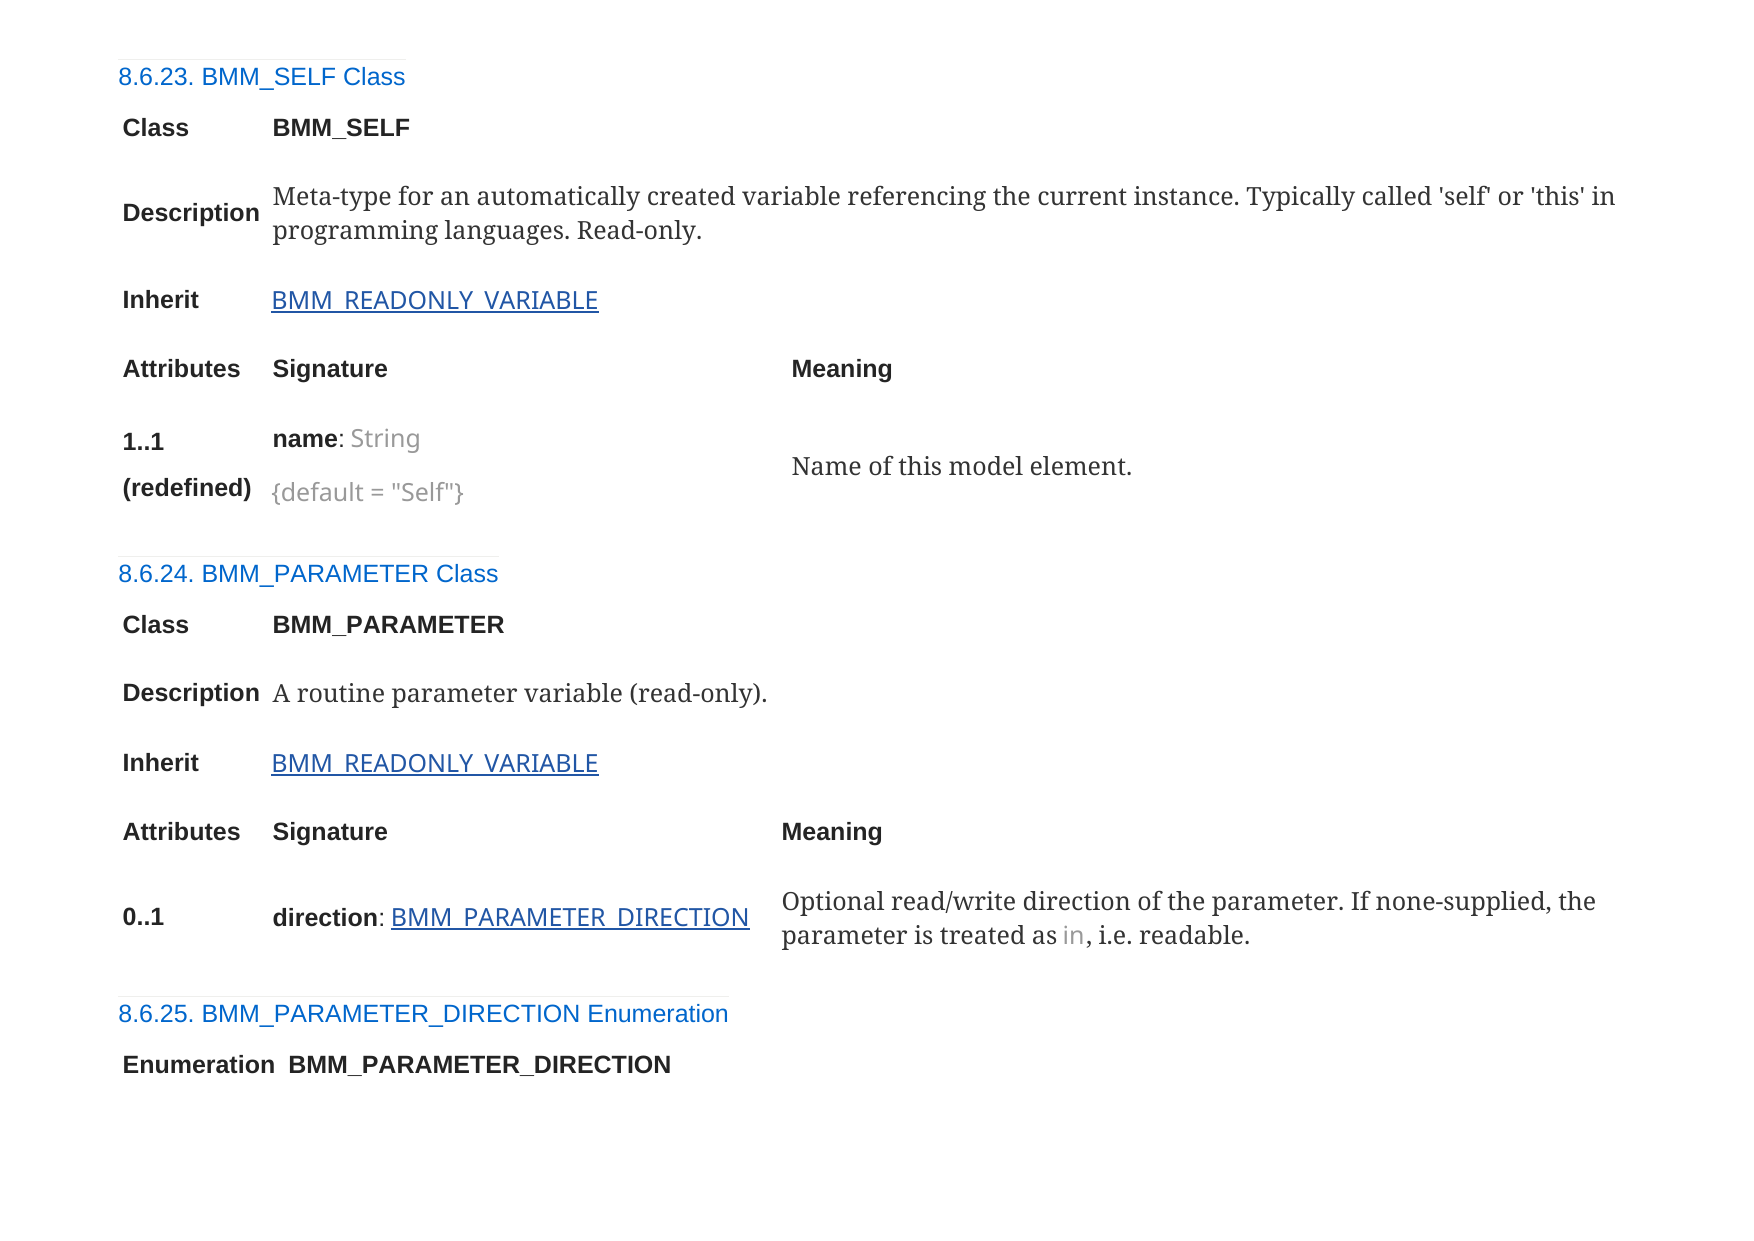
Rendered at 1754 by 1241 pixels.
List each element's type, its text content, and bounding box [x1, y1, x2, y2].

table_cell 0..1 [118, 881, 268, 984]
table_cell Attributes [118, 814, 268, 881]
table_cell Meaning [787, 351, 1655, 417]
table_cell Name of this model element. [787, 418, 1655, 544]
subtitle 8.6.23. BMM_SELF Class [118, 59, 1695, 91]
table_cell Inherit [118, 743, 268, 814]
table_cell Inherit [118, 280, 268, 351]
table_header Class [118, 607, 268, 673]
table_cell BMM_READONLY_VARIABLE [268, 743, 1658, 814]
table_cell Attributes [118, 351, 268, 417]
table_cell direction: BMM_PARAMETER_DIRECTION [268, 881, 777, 984]
table_cell Optional read/write direction of the parameter. If none-supplied, the parameter is treated as in, i.e. readable. [777, 881, 1658, 984]
table_cell Signature [268, 814, 777, 881]
table_cell name: String {default = "Self"} [268, 418, 787, 544]
table_header Class [118, 110, 268, 176]
table_header BMM_SELF [268, 110, 1655, 176]
table_cell BMM_READONLY_VARIABLE [268, 280, 1655, 351]
table_header BMM_PARAMETER [268, 607, 1658, 673]
table_cell Meta-type for an automatically created variable referencing the current instance. Typically called 'self' or 'this' in programming languages. Read-only. [268, 176, 1655, 279]
subtitle 8.6.24. BMM_PARAMETER Class [118, 556, 1695, 588]
table_cell A routine parameter variable (read-only). [268, 673, 1658, 742]
table_cell 1..1 (redefined) [118, 418, 268, 544]
table_cell Description [118, 176, 268, 279]
table_cell Description [118, 673, 268, 742]
table_header BMM_PARAMETER_DIRECTION [284, 1047, 1658, 1113]
table_cell Meaning [777, 814, 1658, 881]
subtitle 8.6.25. BMM_PARAMETER_DIRECTION Enumeration [118, 996, 1695, 1028]
table_header Enumeration [118, 1047, 284, 1113]
table_cell Signature [268, 351, 787, 417]
